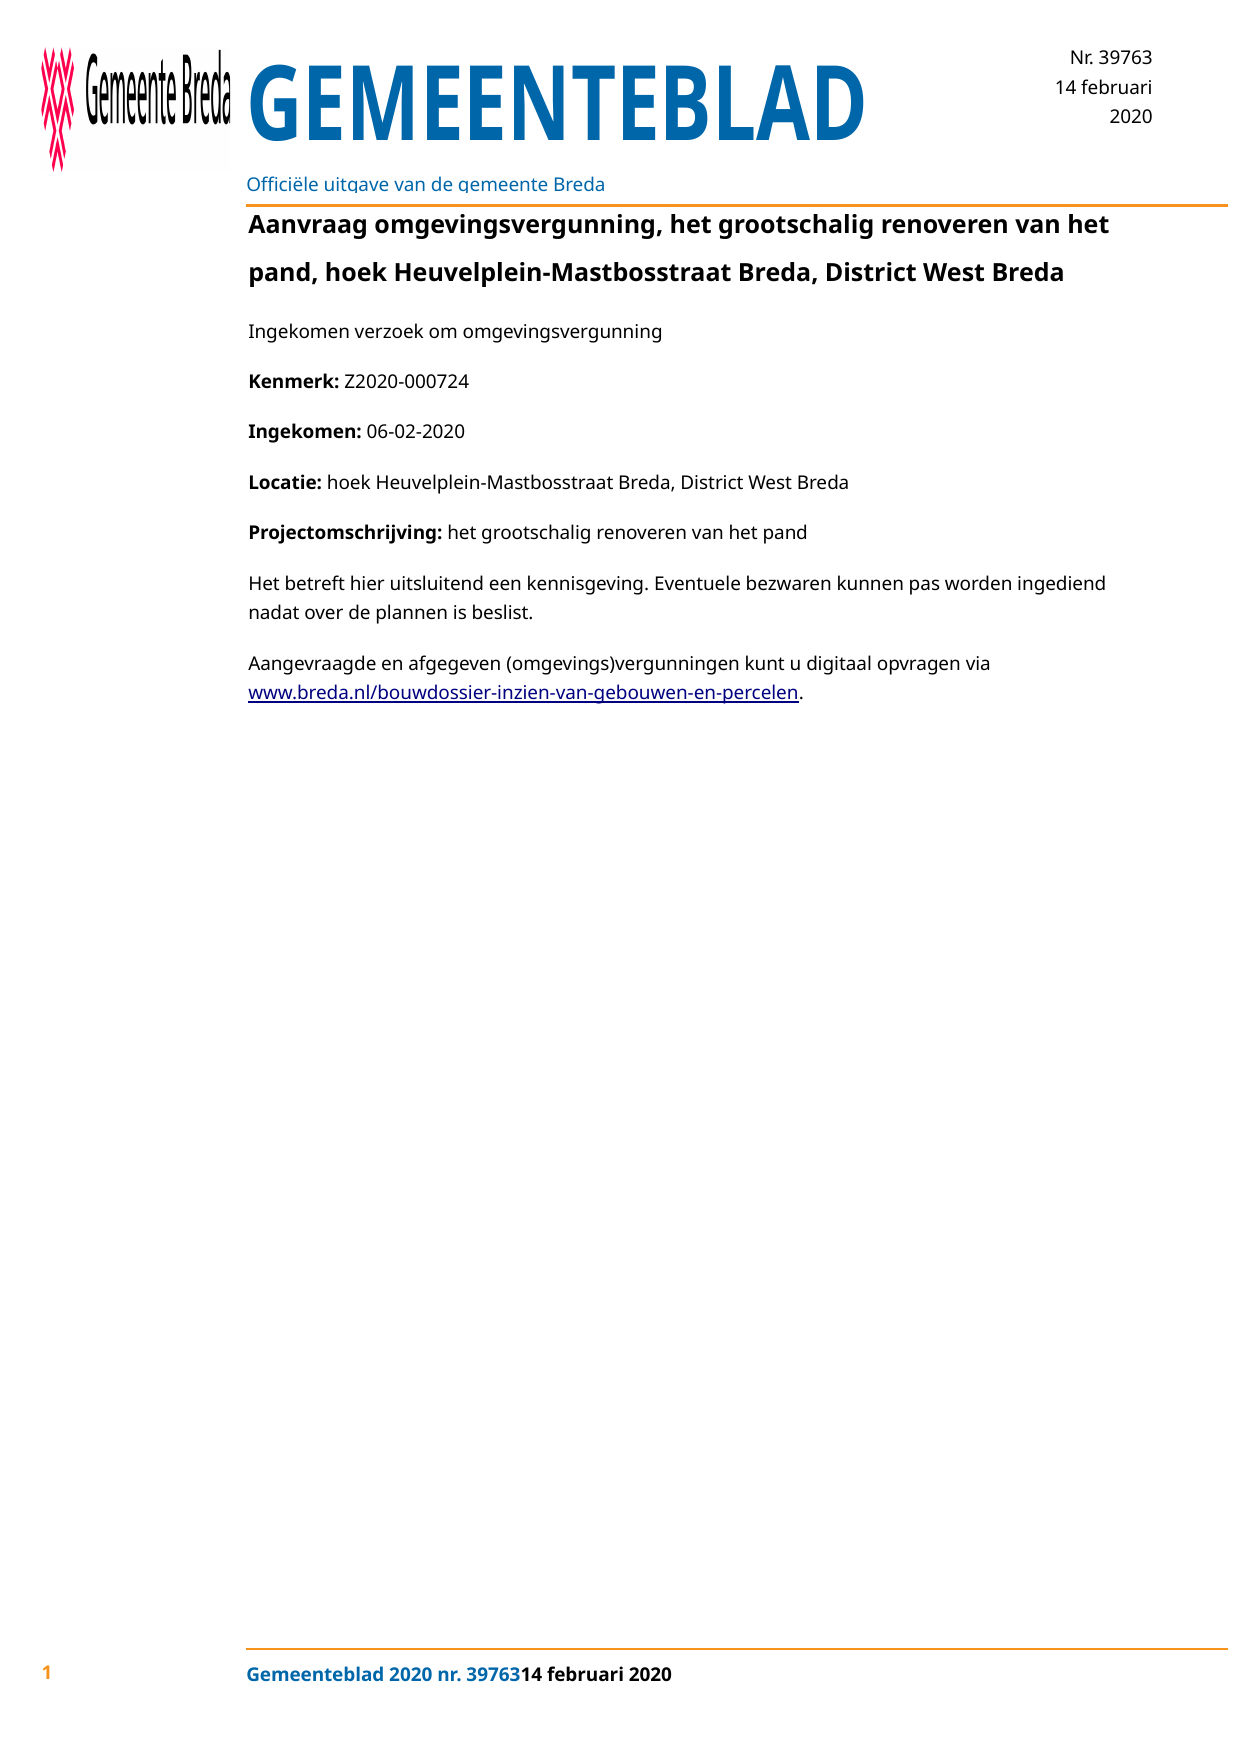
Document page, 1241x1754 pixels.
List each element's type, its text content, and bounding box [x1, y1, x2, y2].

text Het betreft hier uitsluitend een kennisgeving. Eventuele bezwaren kunnen pas worden ingediend nadat over de plannen is beslist. [248, 570, 1152, 625]
text Locatie: hoek Heuvelplein-Mastbosstraat Breda, District West Breda [248, 469, 1152, 495]
text Aanvraag omgevingsvergunning, het grootschalig renoveren van het pand, hoek Heuvelplein-Mastbosstraat Breda, District West Breda [248, 207, 1152, 288]
text Projectomschrijving: het grootschalig renoveren van het pand [248, 519, 1152, 545]
picture [41, 47, 231, 172]
text Ingekomen verzoek om omgevingsvergunning [248, 318, 1152, 344]
text Ingekomen: 06-02-2020 [248, 419, 1152, 444]
text Aangevraagde en afgegeven (omgevings)vergunningen kunt u digitaal opvragen via www.breda.nl/bouwdossier-inzien-van-gebouwen-en-percelen. [248, 650, 1152, 705]
text Kenmerk: Z2020-000724 [248, 368, 1152, 394]
